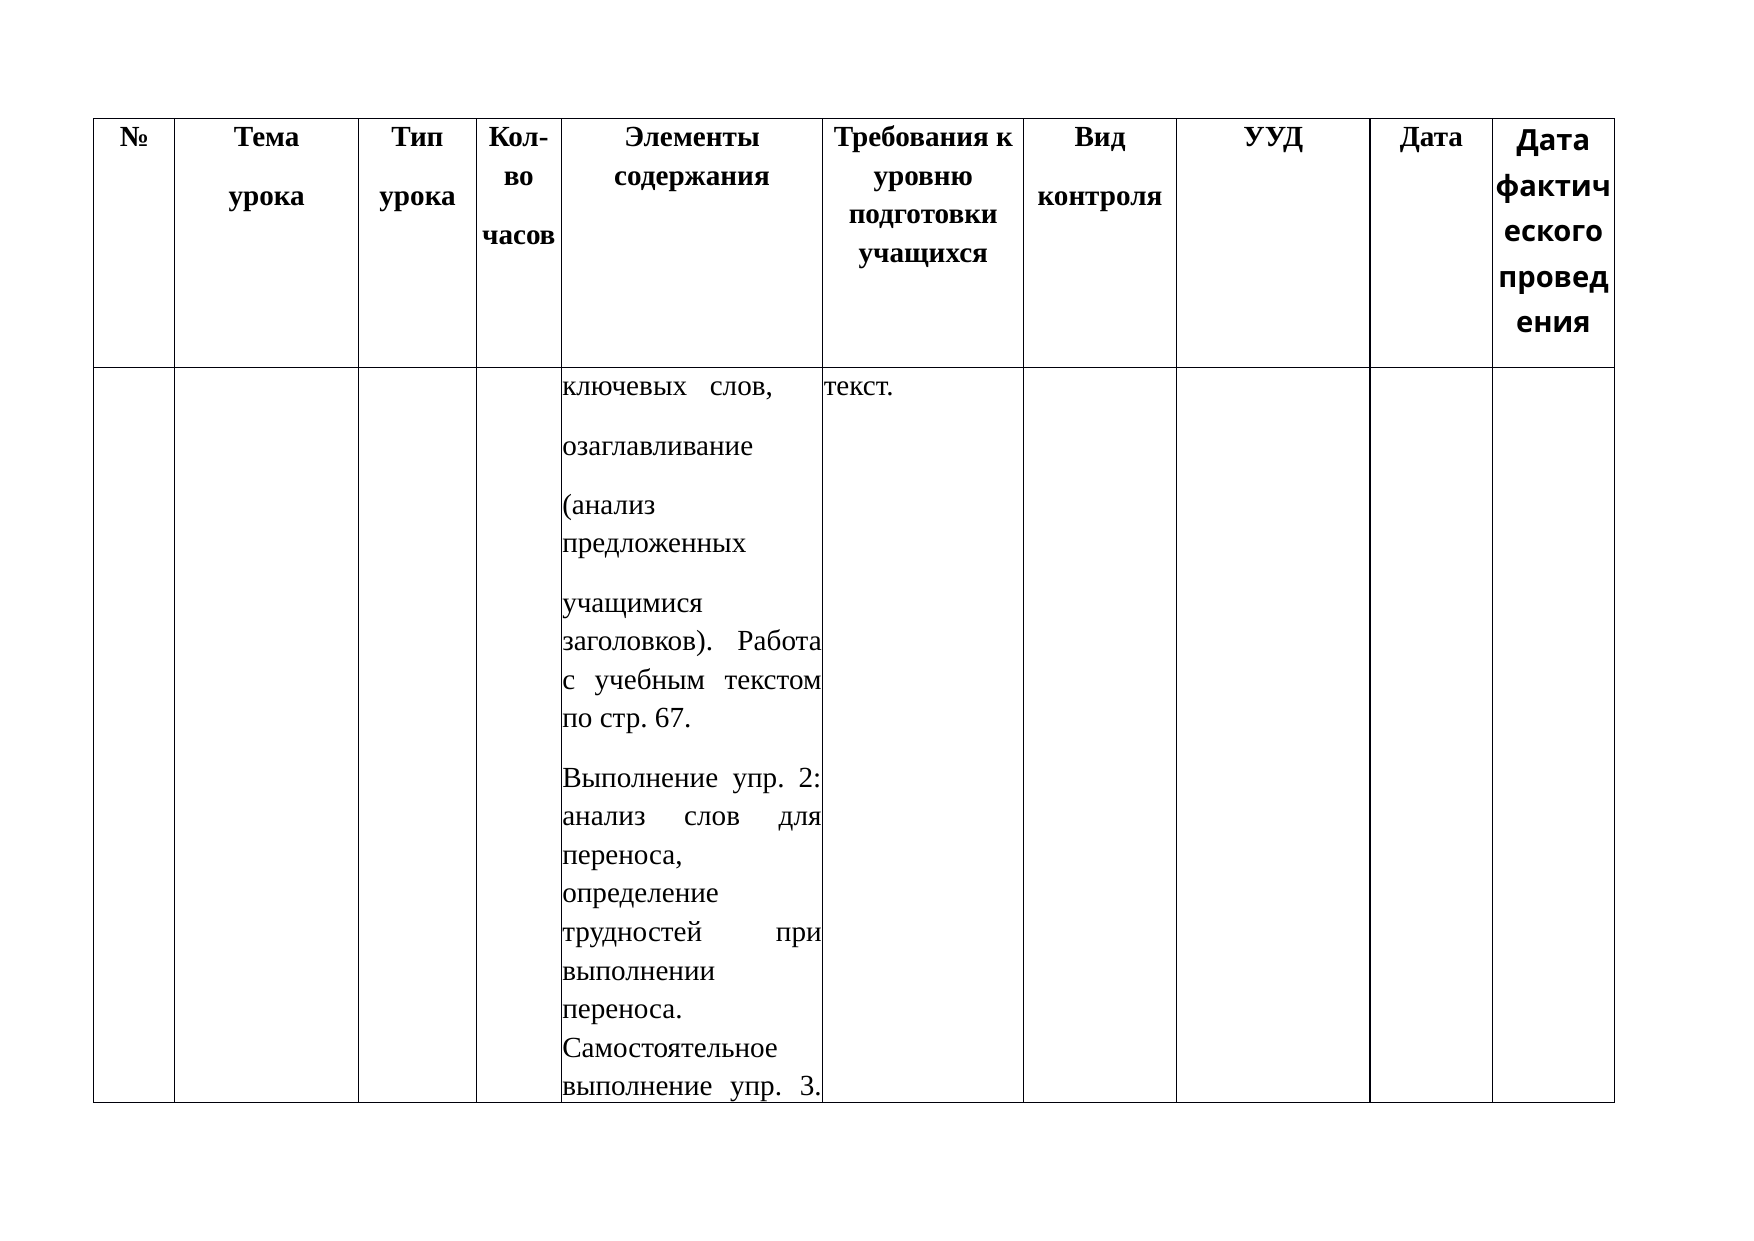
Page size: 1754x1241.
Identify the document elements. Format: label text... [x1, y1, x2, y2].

table_cell [1371, 368, 1492, 1102]
table_header Вид контроля [1024, 119, 1176, 367]
table_cell [94, 368, 174, 1102]
table_cell [359, 368, 476, 1102]
table_header Тип урока [359, 119, 476, 367]
table_header УУД [1177, 119, 1369, 367]
table_header Требования к уровню подготовки учащихся [823, 119, 1023, 367]
table_cell [1024, 368, 1176, 1102]
table_cell текст. [823, 368, 1023, 1102]
table_cell [1177, 368, 1369, 1102]
table_cell [1493, 368, 1614, 1102]
table_header № [94, 119, 174, 367]
table_cell [477, 368, 561, 1102]
table_header Дата [1371, 119, 1492, 367]
table_header Тема урока [175, 119, 358, 367]
table_cell ключевых слов, озаглавливание (анализ предложенных учащимися заголовков). Работа с учебным текстом по стр. 67. Выполнение упр. 2: анализ слов для переноса, определение трудностей при выполнении переноса. Самостоятельное выполнение упр. 3. [562, 368, 822, 1102]
table_header Элементы содержания [562, 119, 822, 367]
table_header Дата фактического проведения [1493, 119, 1614, 367]
table_cell [175, 368, 358, 1102]
table_header Кол-во часов [477, 119, 561, 367]
